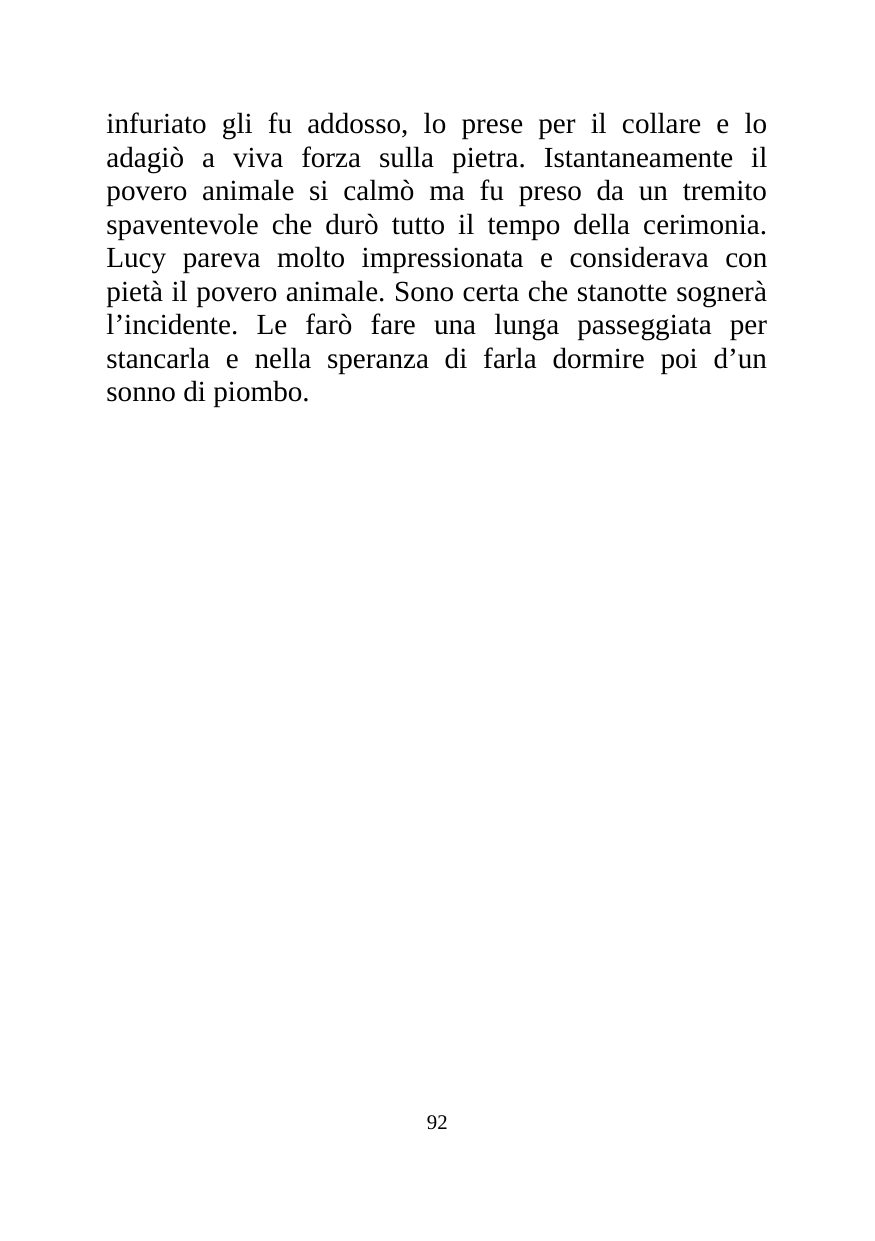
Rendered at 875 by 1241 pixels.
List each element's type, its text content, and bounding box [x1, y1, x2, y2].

text infuriato gli fu addosso, lo prese per il collare e lo adagiò a viva forza sulla pietra. Istantaneamente il povero animale si calmò ma fu preso da un tremito spaventevole che durò tutto il tempo della cerimonia. Lucy pareva molto impressionata e considerava con pietà il povero animale. Sono certa che stanotte sognerà l’incidente. Le farò fare una lunga passeggiata per stancarla e nella speranza di farla dormire poi d’un sonno di piombo. [106, 106, 768, 408]
